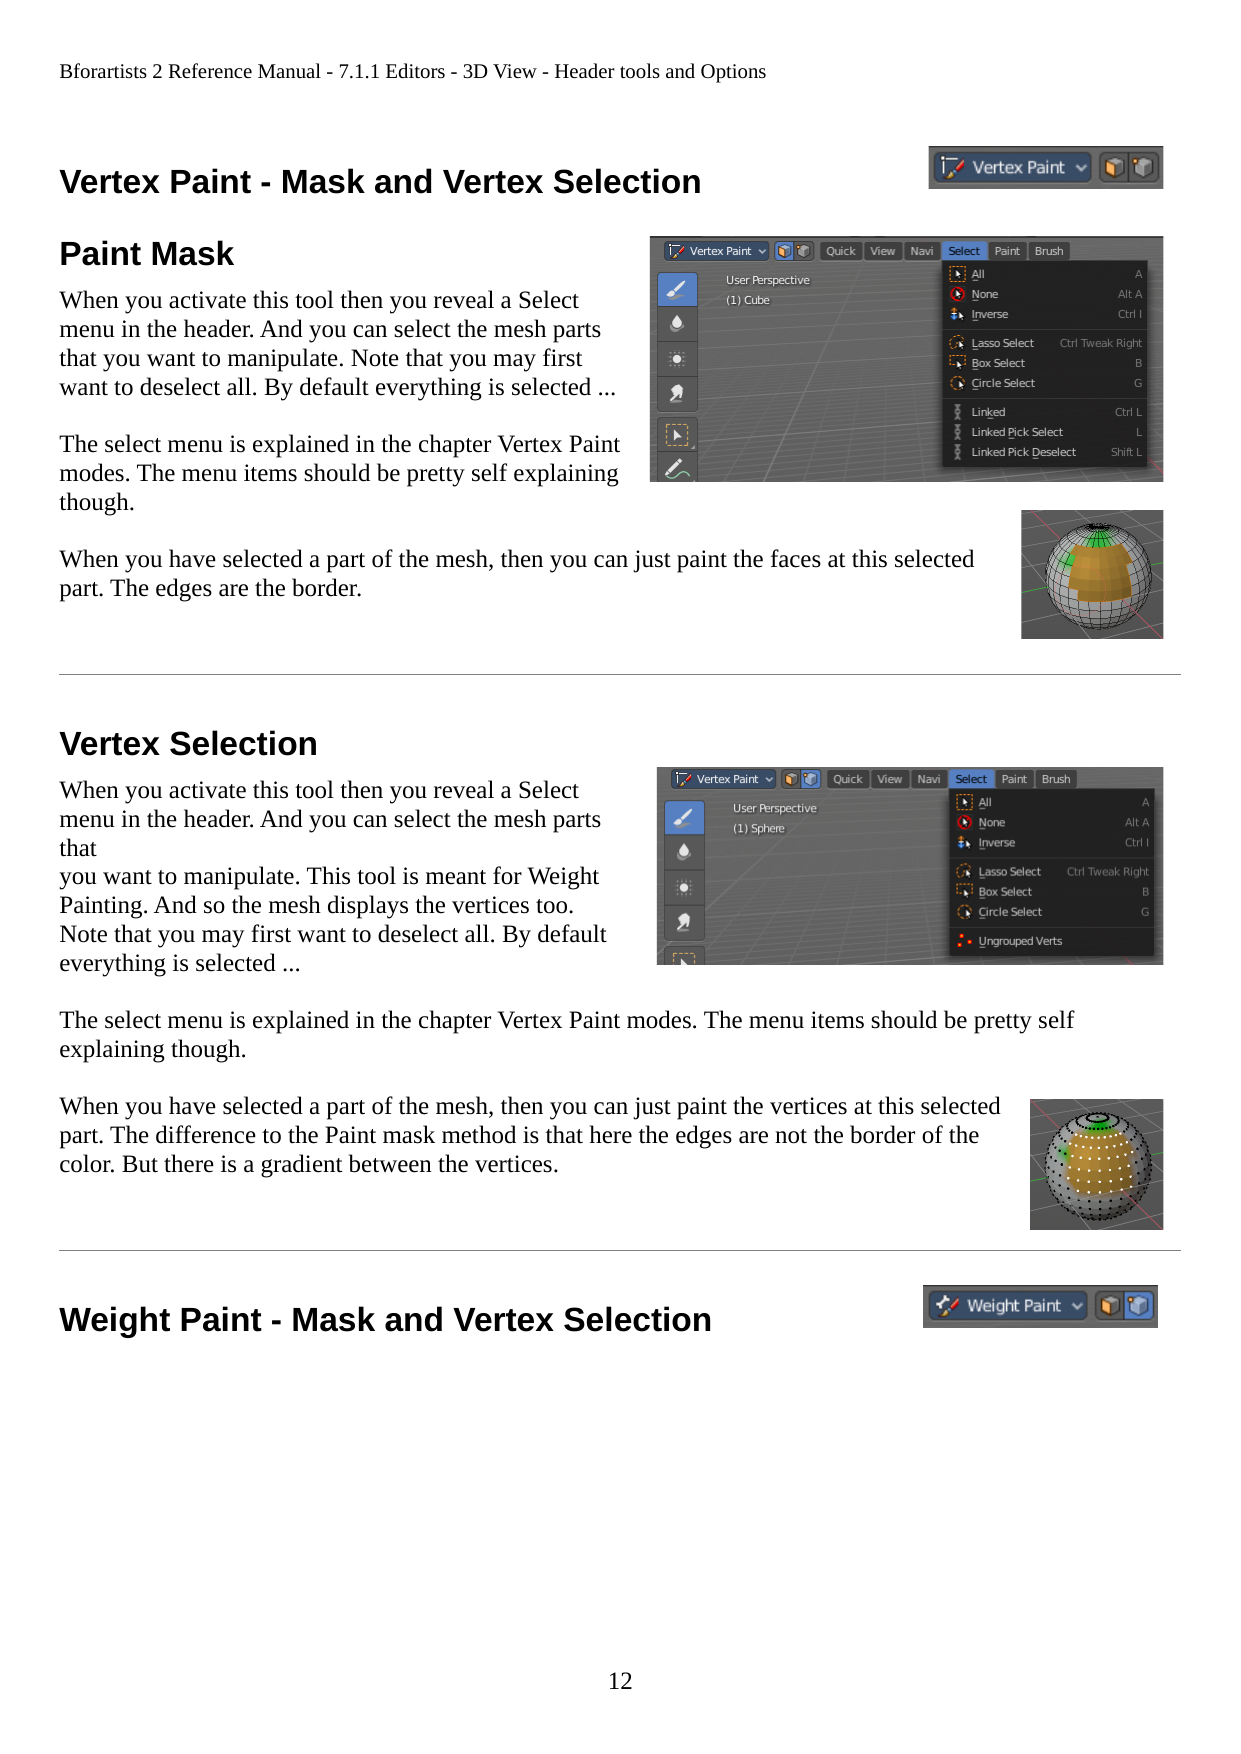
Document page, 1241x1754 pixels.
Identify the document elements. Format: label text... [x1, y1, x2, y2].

text The select menu is explained in the chapter Vertex Paint modes. The menu items should be pretty self explaining though. [59, 1005, 1181, 1063]
text The select menu is explained in the chapter Vertex Paint modes. The menu items should be pretty self explaining though. [59, 429, 1181, 515]
text When you have selected a part of the mesh, then you can just paint the vertices at this selected part. The difference to the Paint mask method is that here the edges are not the border of the color. But there is a gradient between the vertices. [59, 1091, 1181, 1178]
subtitle Paint Mask [59, 234, 1181, 273]
text you want to manipulate. This tool is meant for Weight Painting. And so the mesh displays the vertices too. [59, 861, 656, 919]
subtitle Vertex Paint - Mask and Vertex Selection [59, 162, 1181, 201]
picture [1021, 510, 1164, 639]
picture [1030, 1099, 1164, 1230]
picture [928, 146, 1164, 189]
picture [649, 236, 1164, 482]
text When you have selected a part of the mesh, then you can just paint the faces at this selected part. The edges are the border. [59, 544, 1021, 602]
subtitle Weight Paint - Mask and Vertex Selection [59, 1300, 1181, 1339]
subtitle Vertex Selection [59, 724, 1181, 763]
text Note that you may first want to deselect all. By default everything is selected ... [59, 919, 1181, 976]
picture [923, 1285, 1158, 1328]
text When you activate this tool then you reveal a Select menu in the header. And you can select the mesh parts that [59, 775, 656, 861]
picture [656, 767, 1164, 965]
text When you activate this tool then you reveal a Select menu in the header. And you can select the mesh parts that you want to manipulate. Note that you may first want to deselect all. By default everything is selected ... [59, 285, 649, 400]
